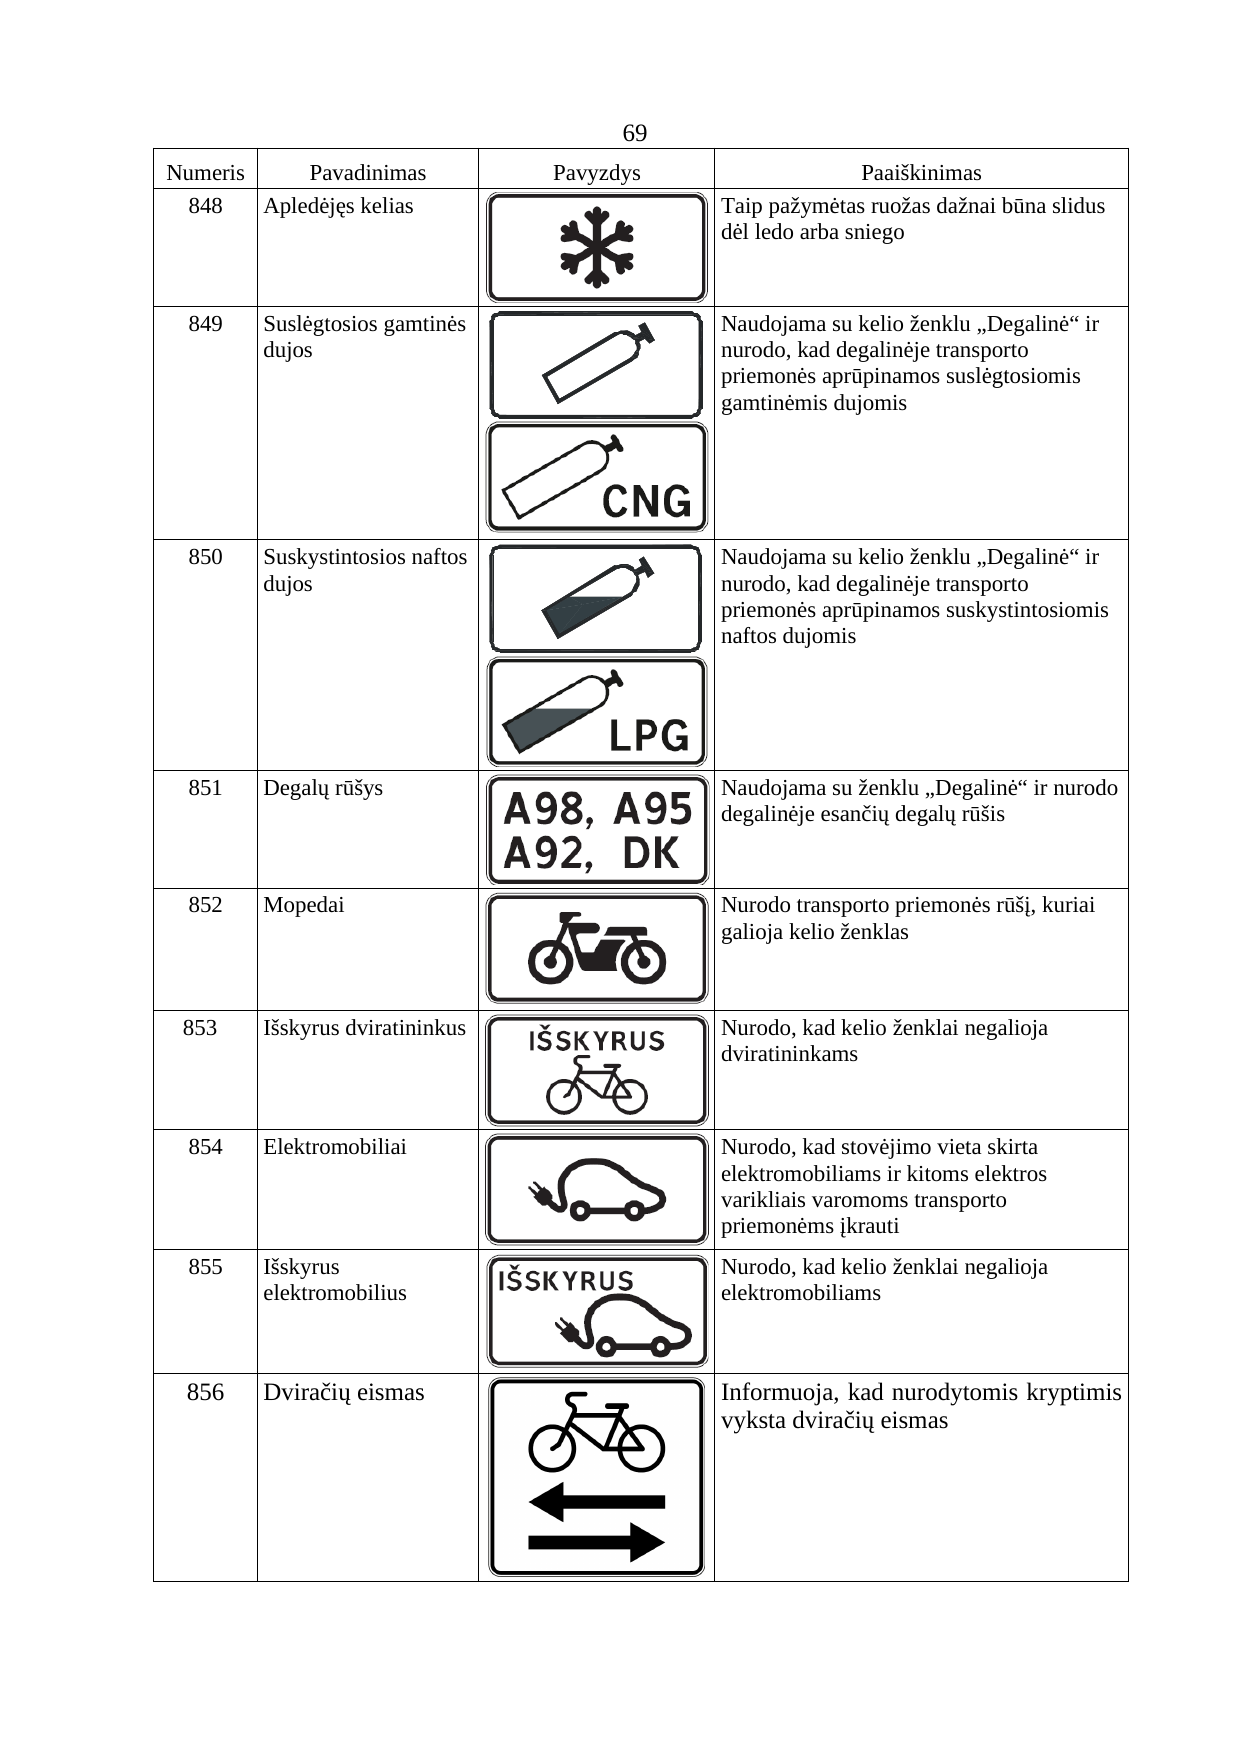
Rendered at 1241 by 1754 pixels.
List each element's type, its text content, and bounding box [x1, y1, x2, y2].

table_cell 850 [154, 540, 257, 770]
table_cell Degalų rūšys [258, 771, 478, 887]
table_cell [479, 189, 714, 306]
table_cell 849 [154, 307, 257, 539]
table_cell Nurodo, kad stovėjimo vieta skirta elektromobiliams ir kitoms elektros varikliais varomoms transporto priemonėms įkrauti [715, 1130, 1128, 1249]
table_cell 856 [154, 1374, 257, 1581]
table_header Pavyzdys [479, 149, 714, 188]
table_header Numeris [154, 149, 257, 188]
table_cell Suslėgtosios gamtinės dujos [258, 307, 478, 539]
table_cell Naudojama su kelio ženklu „Degalinė“ ir nurodo, kad degalinėje transporto priemonės aprūpinamos suslėgtosiomis gamtinėmis dujomis [715, 307, 1128, 539]
table_cell Informuoja, kad nurodytomis kryptimis vyksta dviračių eismas [715, 1374, 1128, 1581]
table_cell [479, 540, 714, 770]
table_cell Nurodo transporto priemonės rūšį, kuriai galioja kelio ženklas [715, 889, 1128, 1010]
table_cell Naudojama su ženklu „Degalinė“ ir nurodo degalinėje esančių degalų rūšis [715, 771, 1128, 887]
table_cell Išskyrus elektromobilius [258, 1250, 478, 1373]
table_cell Mopedai [258, 889, 478, 1010]
table_cell Naudojama su kelio ženklu „Degalinė“ ir nurodo, kad degalinėje transporto priemonės aprūpinamos suskystintosiomis naftos dujomis [715, 540, 1128, 770]
table_cell 854 [154, 1130, 257, 1249]
table_cell Dviračių eismas [258, 1374, 478, 1581]
table_cell [479, 771, 714, 887]
table_cell 855 [154, 1250, 257, 1373]
table_cell [479, 1130, 714, 1249]
table_cell Nurodo, kad kelio ženklai negalioja dviratininkams [715, 1011, 1128, 1129]
table_header Pavadinimas [258, 149, 478, 188]
table_cell [479, 1374, 714, 1581]
table_cell 853 [154, 1011, 257, 1129]
table_cell Taip pažymėtas ruožas dažnai būna slidus dėl ledo arba sniego [715, 189, 1128, 306]
table_cell [479, 1011, 714, 1129]
table_cell Suskystintosios naftos dujos [258, 540, 478, 770]
table_cell [479, 1250, 714, 1373]
table_header Paaiškinimas [715, 149, 1128, 188]
table_cell 852 [154, 889, 257, 1010]
table_cell Išskyrus dviratininkus [258, 1011, 478, 1129]
table_cell Apledėjęs kelias [258, 189, 478, 306]
table_cell 848 [154, 189, 257, 306]
table_cell Nurodo, kad kelio ženklai negalioja elektromobiliams [715, 1250, 1128, 1373]
table_cell [479, 307, 714, 539]
table_cell 851 [154, 771, 257, 887]
table_cell [479, 889, 714, 1010]
table_cell Elektromobiliai [258, 1130, 478, 1249]
